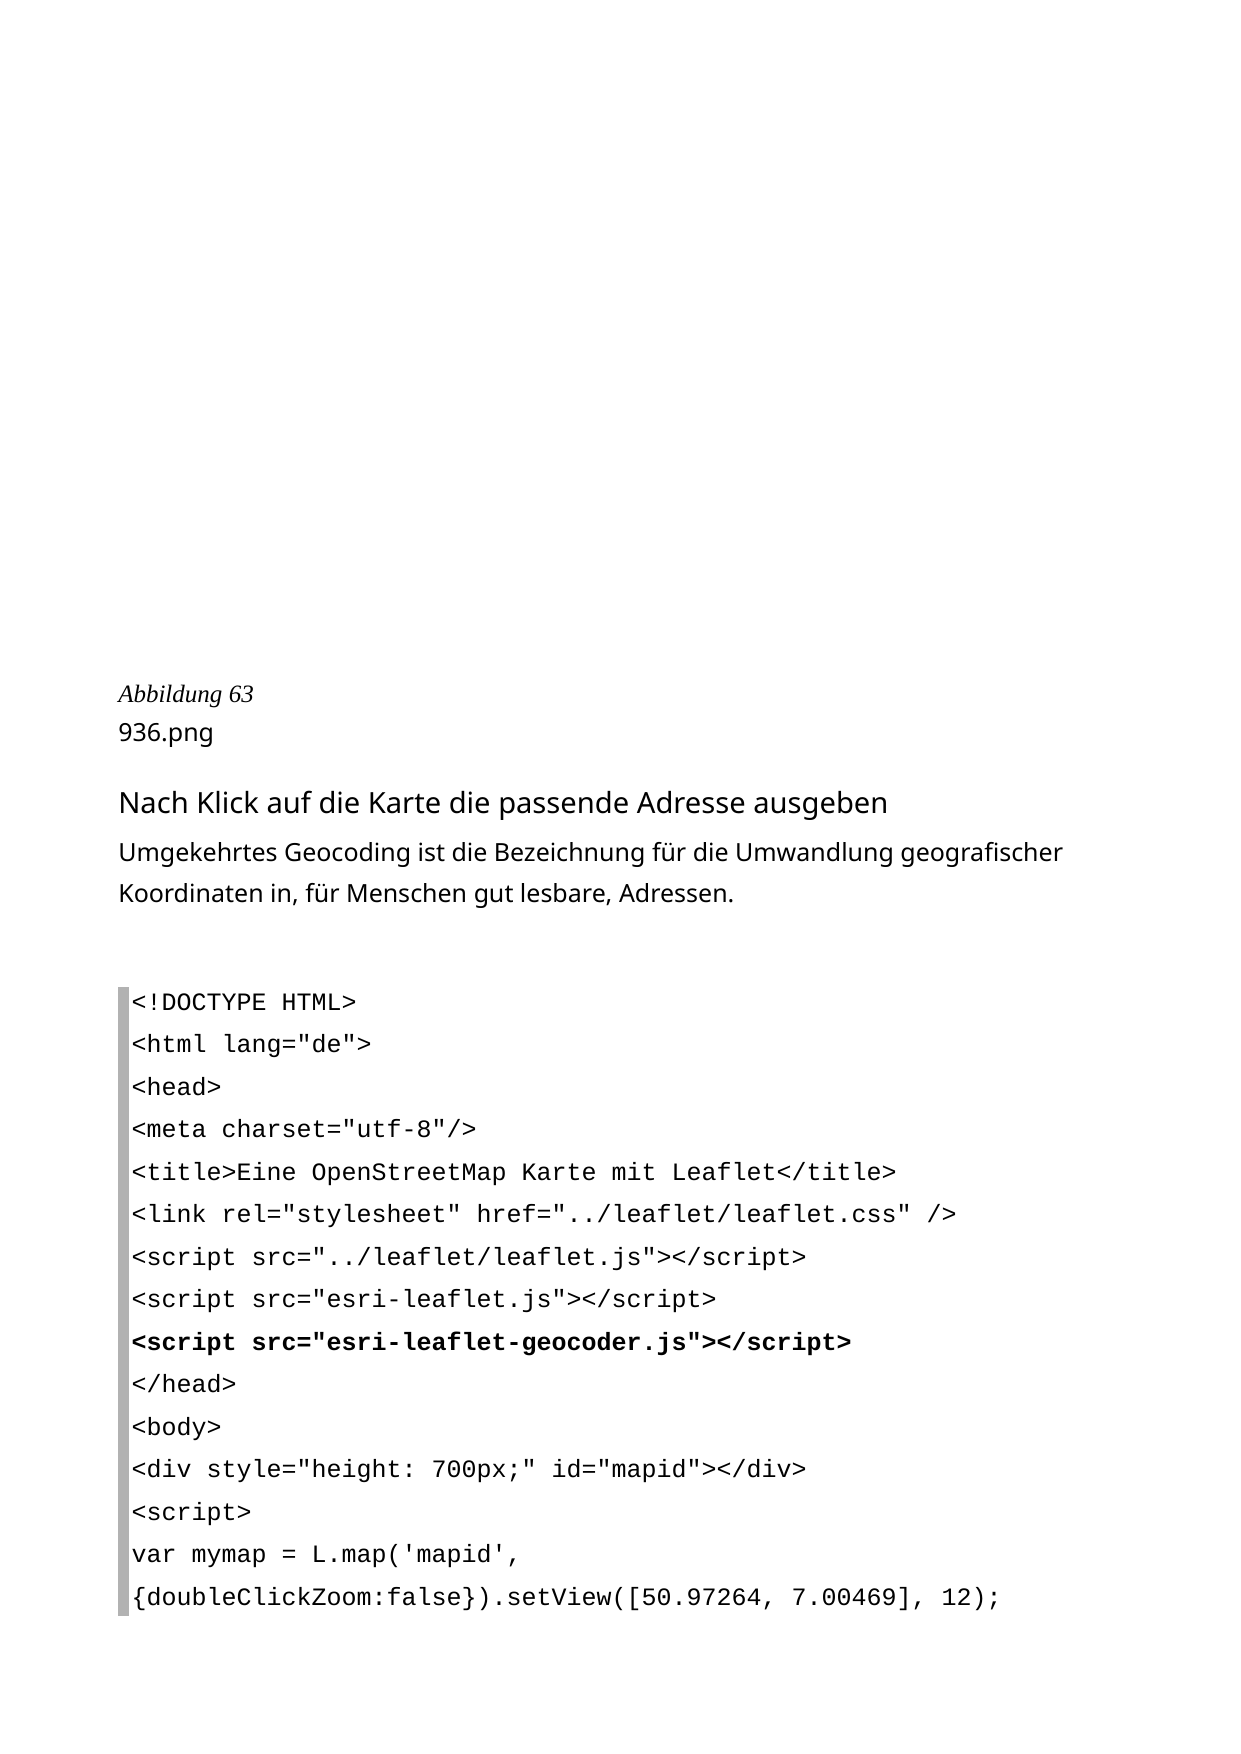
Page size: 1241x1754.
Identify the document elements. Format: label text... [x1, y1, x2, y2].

text var mymap = L.map('mapid', {doubleClickZoom:false}).setView([50.97264, 7.00469], 12); [129, 1539, 1122, 1616]
text <head> [129, 1072, 1122, 1103]
text 936.png [118, 708, 1122, 749]
text Umgekehrtes Geocoding ist die Bezeichnung für die Umwandlung geografischer Koordinaten in, für Menschen gut lesbare, Adressen. [118, 835, 1122, 910]
text <div style="height: 700px;" id="mapid"></div> [129, 1454, 1122, 1485]
text <body> [129, 1412, 1122, 1443]
text <title>Eine OpenStreetMap Karte mit Leaflet</title> [129, 1157, 1122, 1188]
text <meta charset="utf-8"/> [129, 1114, 1122, 1145]
text Abbildung 63 [118, 131, 1122, 708]
text <script> [129, 1497, 1122, 1528]
text <script src="esri-leaflet.js"></script> [129, 1284, 1122, 1315]
text <script src="esri-leaflet-geocoder.js"></script> [129, 1327, 1122, 1358]
subtitle Nach Klick auf die Karte die passende Adresse ausgeben [118, 783, 1122, 822]
text <html lang="de"> [129, 1029, 1122, 1060]
text </head> [129, 1369, 1122, 1400]
text [118, 118, 1122, 131]
text <script src="../leaflet/leaflet.js"></script> [129, 1242, 1122, 1273]
text <link rel="stylesheet" href="../leaflet/leaflet.css" /> [129, 1199, 1122, 1230]
text <!DOCTYPE HTML> [129, 987, 1122, 1018]
